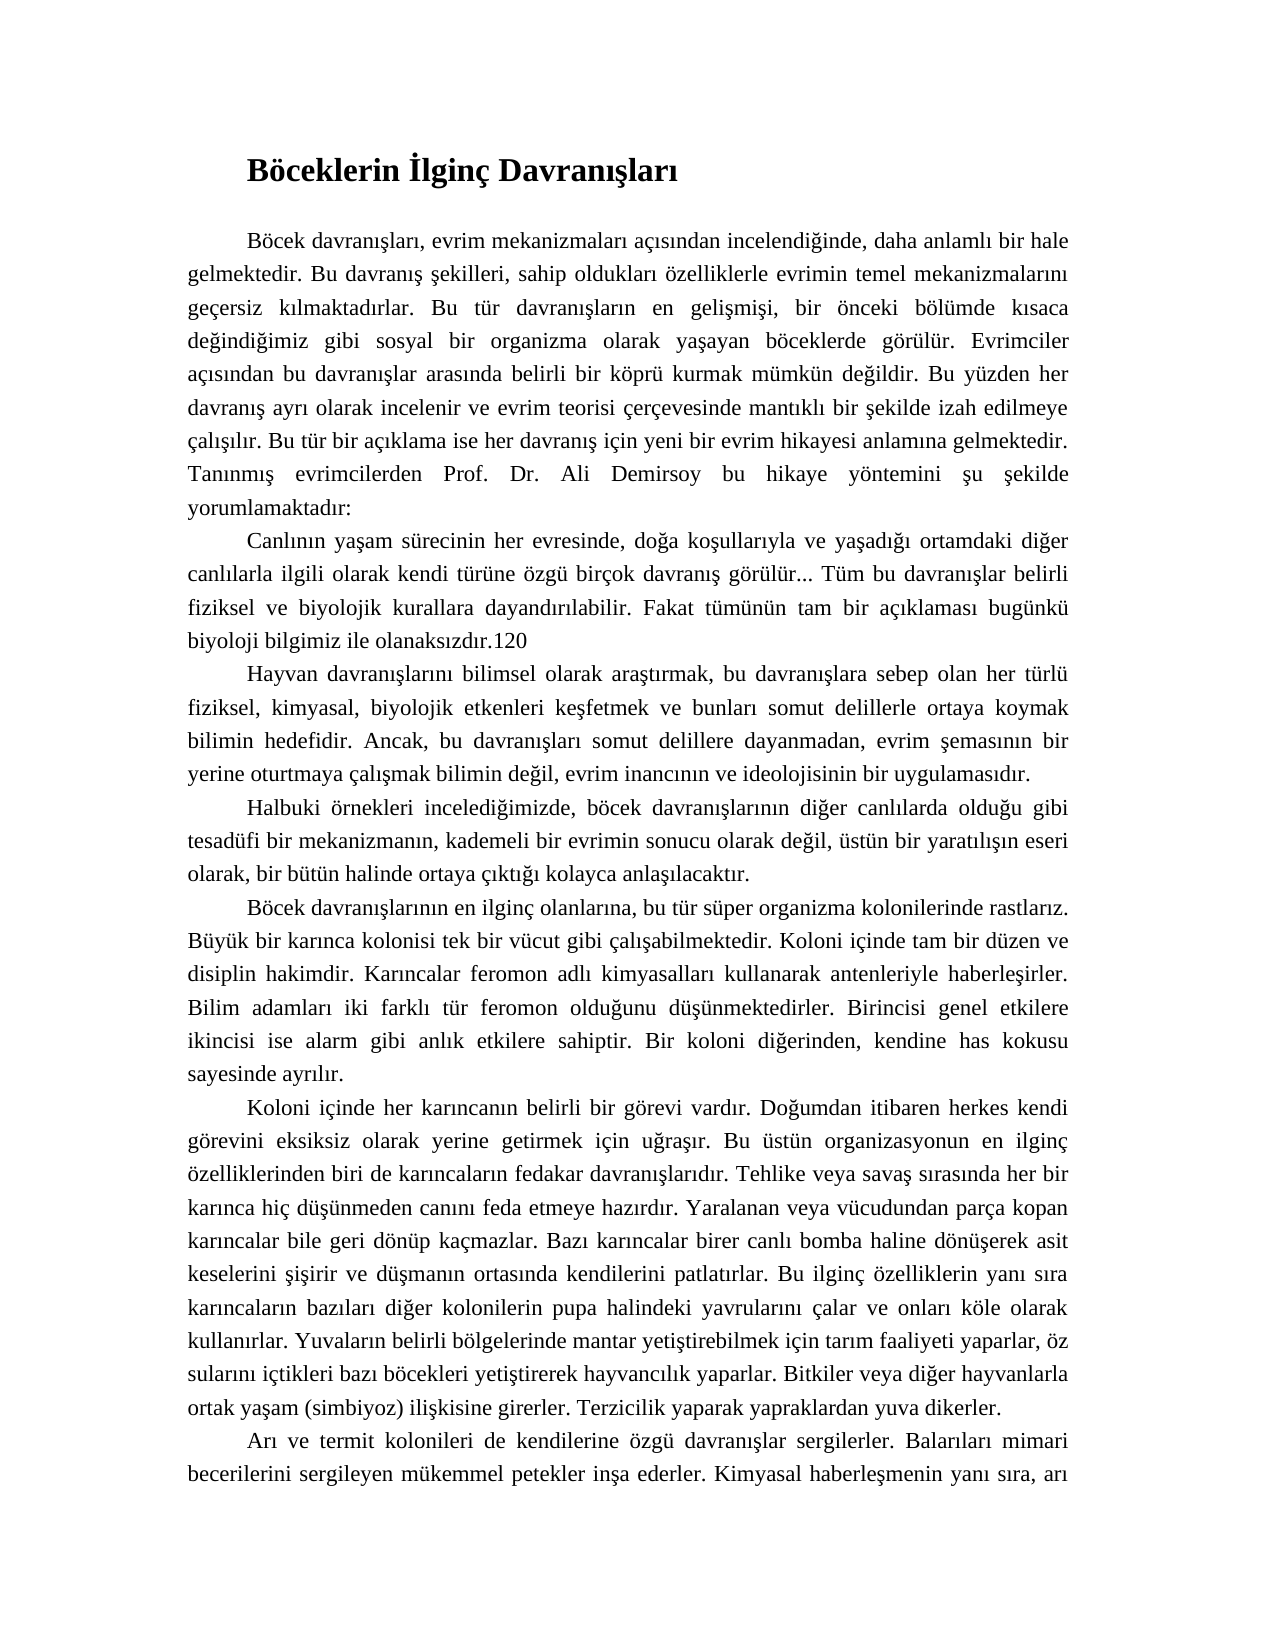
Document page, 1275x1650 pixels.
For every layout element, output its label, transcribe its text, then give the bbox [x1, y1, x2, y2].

text Böcek davranışları, evrim mekanizmaları açısından incelendiğinde, daha anlamlı bir hale gelmektedir. Bu davranış şekilleri, sahip oldukları özelliklerle evrimin temel mekanizmalarını geçersiz kılmaktadırlar. Bu tür davranışların en gelişmişi, bir önceki bölümde kısaca değindiğimiz gibi sosyal bir organizma olarak yaşayan böceklerde görülür. Evrimciler açısından bu davranışlar arasında belirli bir köprü kurmak mümkün değildir. Bu yüzden her davranış ayrı olarak incelenir ve evrim teorisi çerçevesinde mantıklı bir şekilde izah edilmeye çalışılır. Bu tür bir açıklama ise her davranış için yeni bir evrim hikayesi anlamına gelmektedir. Tanınmış evrimcilerden Prof. Dr. Ali Demirsoy bu hikaye yöntemini şu şekilde yorumlamaktadır: [187, 222, 1070, 522]
text Hayvan davranışlarını bilimsel olarak araştırmak, bu davranışlara sebep olan her türlü fiziksel, kimyasal, biyolojik etkenleri keşfetmek ve bunları somut delillerle ortaya koymak bilimin hedefidir. Ancak, bu davranışları somut delillere dayanmadan, evrim şemasının bir yerine oturtmaya çalışmak bilimin değil, evrim inancının ve ideolojisinin bir uygulamasıdır. [187, 655, 1070, 788]
text Canlının yaşam sürecinin her evresinde, doğa koşullarıyla ve yaşadığı ortamdaki diğer canlılarla ilgili olarak kendi türüne özgü birçok davranış görülür... Tüm bu davranışlar belirli fiziksel ve biyolojik kurallara dayandırılabilir. Fakat tümünün tam bir açıklaması bugünkü biyoloji bilgimiz ile olanaksızdır.120 [187, 522, 1070, 655]
text Koloni içinde her karıncanın belirli bir görevi vardır. Doğumdan itibaren herkes kendi görevini eksiksiz olarak yerine getirmek için uğraşır. Bu üstün organizasyonun en ilginç özelliklerinden biri de karıncaların fedakar davranışlarıdır. Tehlike veya savaş sırasında her bir karınca hiç düşünmeden canını feda etmeye hazırdır. Yaralanan veya vücudundan parça kopan karıncalar bile geri dönüp kaçmazlar. Bazı karıncalar birer canlı bomba haline dönüşerek asit keselerini şişirir ve düşmanın ortasında kendilerini patlatırlar. Bu ilginç özelliklerin yanı sıra karıncaların bazıları diğer kolonilerin pupa halindeki yavrularını çalar ve onları köle olarak kullanırlar. Yuvaların belirli bölgelerinde mantar yetiştirebilmek için tarım faaliyeti yaparlar, öz sularını içtikleri bazı böcekleri yetiştirerek hayvancılık yaparlar. Bitkiler veya diğer hayvanlarla ortak yaşam (simbiyoz) ilişkisine girerler. Terzicilik yaparak yapraklardan yuva dikerler. [187, 1088, 1070, 1422]
text Arı ve termit kolonileri de kendilerine özgü davranışlar sergilerler. Balarıları mimari becerilerini sergileyen mükemmel petekler inşa ederler. Kimyasal haberleşmenin yanı sıra, arı [187, 1422, 1070, 1488]
text Halbuki örnekleri incelediğimizde, böcek davranışlarının diğer canlılarda olduğu gibi tesadüfi bir mekanizmanın, kademeli bir evrimin sonucu olarak değil, üstün bir yaratılışın eseri olarak, bir bütün halinde ortaya çıktığı kolayca anlaşılacaktır. [187, 788, 1070, 888]
text Böcek davranışlarının en ilginç olanlarına, bu tür süper organizma kolonilerinde rastlarız. Büyük bir karınca kolonisi tek bir vücut gibi çalışabilmektedir. Koloni içinde tam bir düzen ve disiplin hakimdir. Karıncalar feromon adlı kimyasalları kullanarak antenleriyle haberleşirler. Bilim adamları iki farklı tür feromon olduğunu düşünmektedirler. Birincisi genel etkilere ikincisi ise alarm gibi anlık etkilere sahiptir. Bir koloni diğerinden, kendine has kokusu sayesinde ayrılır. [187, 888, 1070, 1088]
text Böceklerin İlginç Davranışları [187, 150, 1070, 188]
